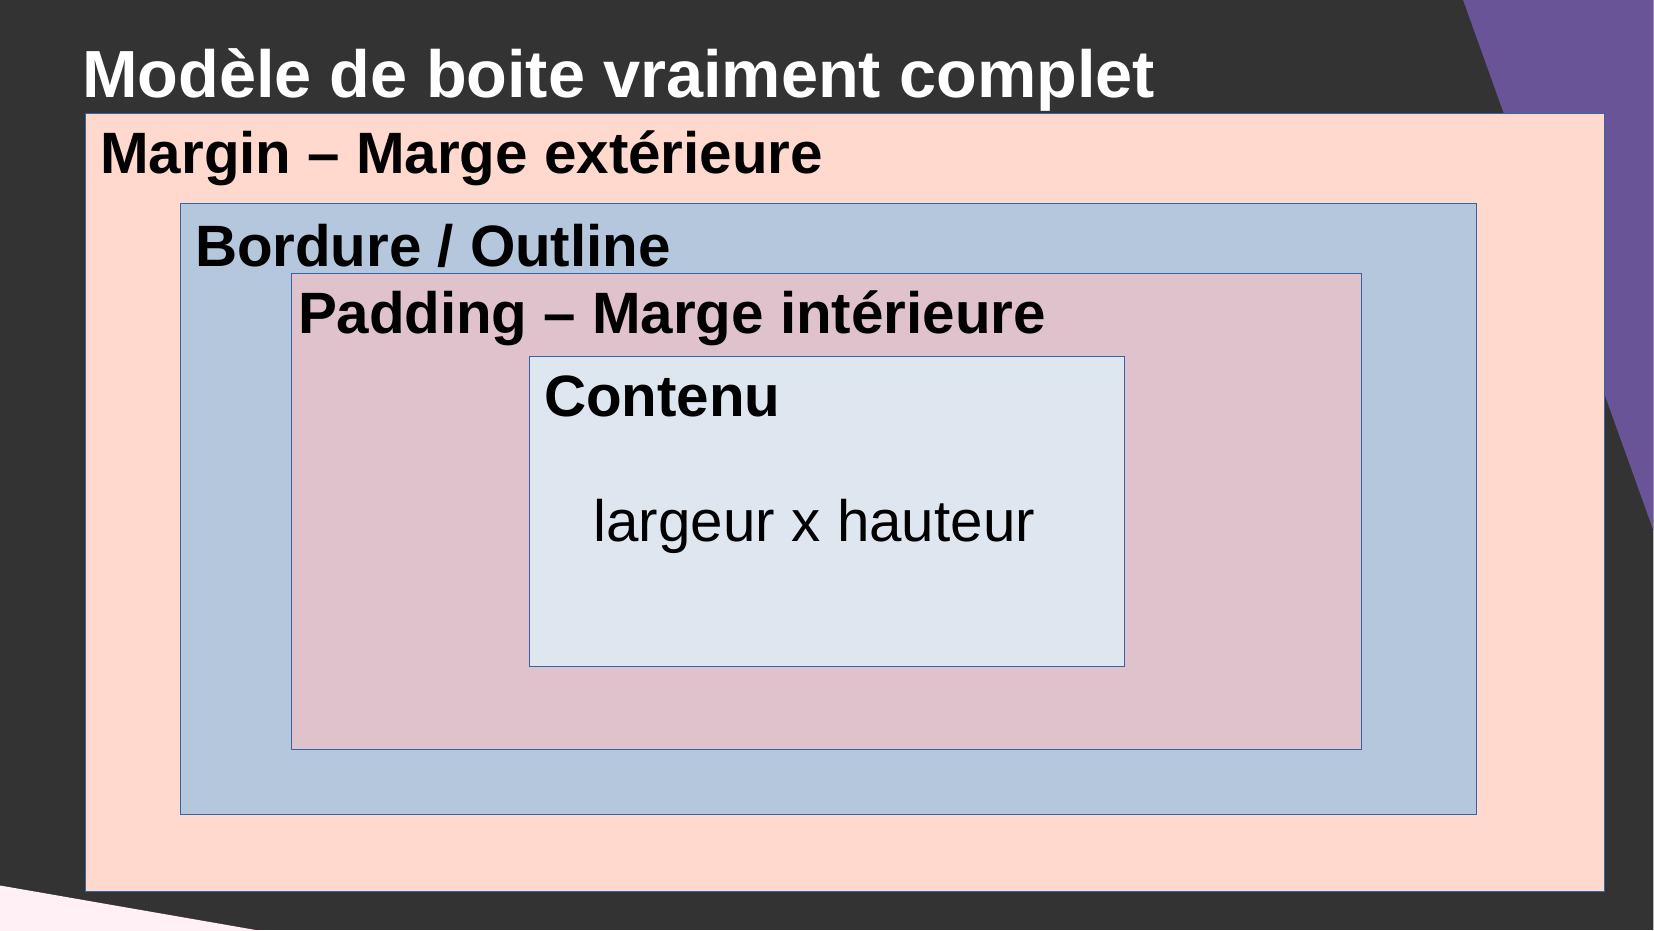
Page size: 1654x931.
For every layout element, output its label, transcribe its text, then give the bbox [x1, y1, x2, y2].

text_box Padding – Marge intérieure [283, 273, 1276, 354]
text_box Bordure / Outline [180, 205, 1173, 286]
text_box Contenu [529, 356, 1512, 437]
text_box [0, 885, 262, 931]
text_box [85, 0, 1654, 892]
text_box largeur x hauteur [578, 481, 1075, 562]
title Modèle de boite vraiment complet [82, 37, 1571, 112]
text_box Margin – Marge extérieure [85, 113, 1079, 194]
